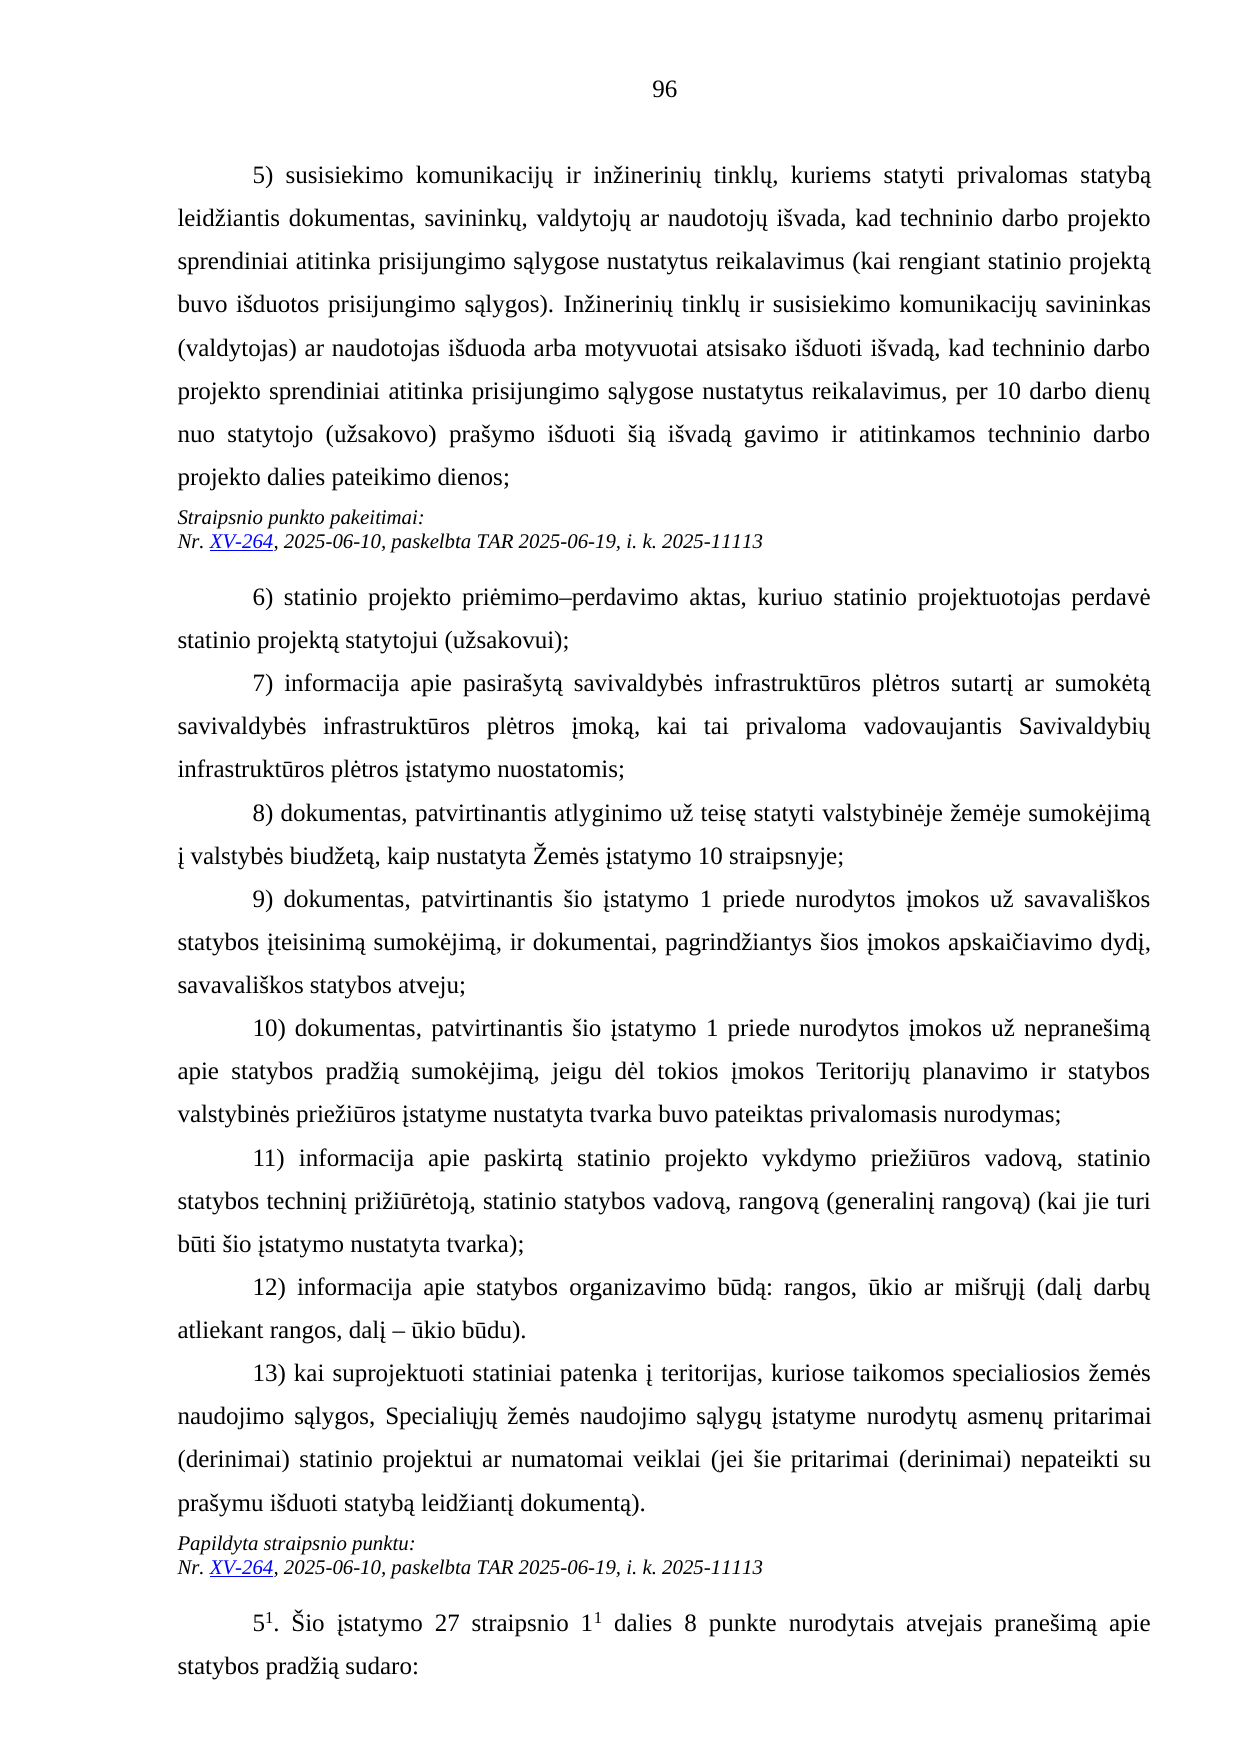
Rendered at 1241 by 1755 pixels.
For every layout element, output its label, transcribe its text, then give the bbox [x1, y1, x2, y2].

text Nr. XV-264, 2025-06-10, paskelbta TAR 2025-06-19, i. k. 2025-11113 [177, 1555, 1152, 1579]
text Nr. XV-264, 2025-06-10, paskelbta TAR 2025-06-19, i. k. 2025-11113 [177, 529, 1152, 553]
text 5) susisiekimo komunikacijų ir inžinerinių tinklų, kuriems statyti privalomas statybą leidžiantis dokumentas, savininkų, valdytojų ar naudotojų išvada, kad techninio darbo projekto sprendiniai atitinka prisijungimo sąlygose nustatytus reikalavimus (kai rengiant statinio projektą buvo išduotos prisijungimo sąlygos). Inžinerinių tinklų ir susisiekimo komunikacijų savininkas (valdytojas) ar naudotojas išduoda arba motyvuotai atsisako išduoti išvadą, kad techninio darbo projekto sprendiniai atitinka prisijungimo sąlygose nustatytus reikalavimus, per 10 darbo dienų nuo statytojo (užsakovo) prašymo išduoti šią išvadą gavimo ir atitinkamos techninio darbo projekto dalies pateikimo dienos; [177, 160, 1152, 491]
text 11) informacija apie paskirtą statinio projekto vykdymo priežiūros vadovą, statinio statybos techninį prižiūrėtoją, statinio statybos vadovą, rangovą (generalinį rangovą) (kai jie turi būti šio įstatymo nustatyta tvarka); [177, 1143, 1152, 1258]
text 13) kai suprojektuoti statiniai patenka į teritorijas, kuriose taikomos specialiosios žemės naudojimo sąlygos, Specialiųjų žemės naudojimo sąlygų įstatyme nurodytų asmenų pritarimai (derinimai) statinio projektui ar numatomai veiklai (jei šie pritarimai (derinimai) nepateikti su prašymu išduoti statybą leidžiantį dokumentą). [177, 1358, 1152, 1516]
text Straipsnio punkto pakeitimai: [177, 505, 1152, 529]
text Papildyta straipsnio punktu: [177, 1531, 1152, 1555]
text 7) informacija apie pasirašytą savivaldybės infrastruktūros plėtros sutartį ar sumokėtą savivaldybės infrastruktūros plėtros įmoką, kai tai privaloma vadovaujantis Savivaldybių infrastruktūros plėtros įstatymo nuostatomis; [177, 668, 1152, 783]
text 9) dokumentas, patvirtinantis šio įstatymo 1 priede nurodytos įmokos už savavališkos statybos įteisinimą sumokėjimą, ir dokumentai, pagrindžiantys šios įmokos apskaičiavimo dydį, savavališkos statybos atveju; [177, 884, 1152, 999]
text 6) statinio projekto priėmimo–perdavimo aktas, kuriuo statinio projektuotojas perdavė statinio projektą statytojui (užsakovui); [177, 582, 1152, 654]
text 12) informacija apie statybos organizavimo būdą: rangos, ūkio ar mišrųjį (dalį darbų atliekant rangos, dalį – ūkio būdu). [177, 1272, 1152, 1344]
text 10) dokumentas, patvirtinantis šio įstatymo 1 priede nurodytos įmokos už nepranešimą apie statybos pradžią sumokėjimą, jeigu dėl tokios įmokos Teritorijų planavimo ir statybos valstybinės priežiūros įstatyme nustatyta tvarka buvo pateiktas privalomasis nurodymas; [177, 1013, 1152, 1128]
text 51. Šio įstatymo 27 straipsnio 11 dalies 8 punkte nurodytais atvejais pranešimą apie statybos pradžią sudaro: [177, 1608, 1152, 1679]
text 8) dokumentas, patvirtinantis atlyginimo už teisę statyti valstybinėje žemėje sumokėjimą į valstybės biudžetą, kaip nustatyta Žemės įstatymo 10 straipsnyje; [177, 798, 1152, 869]
